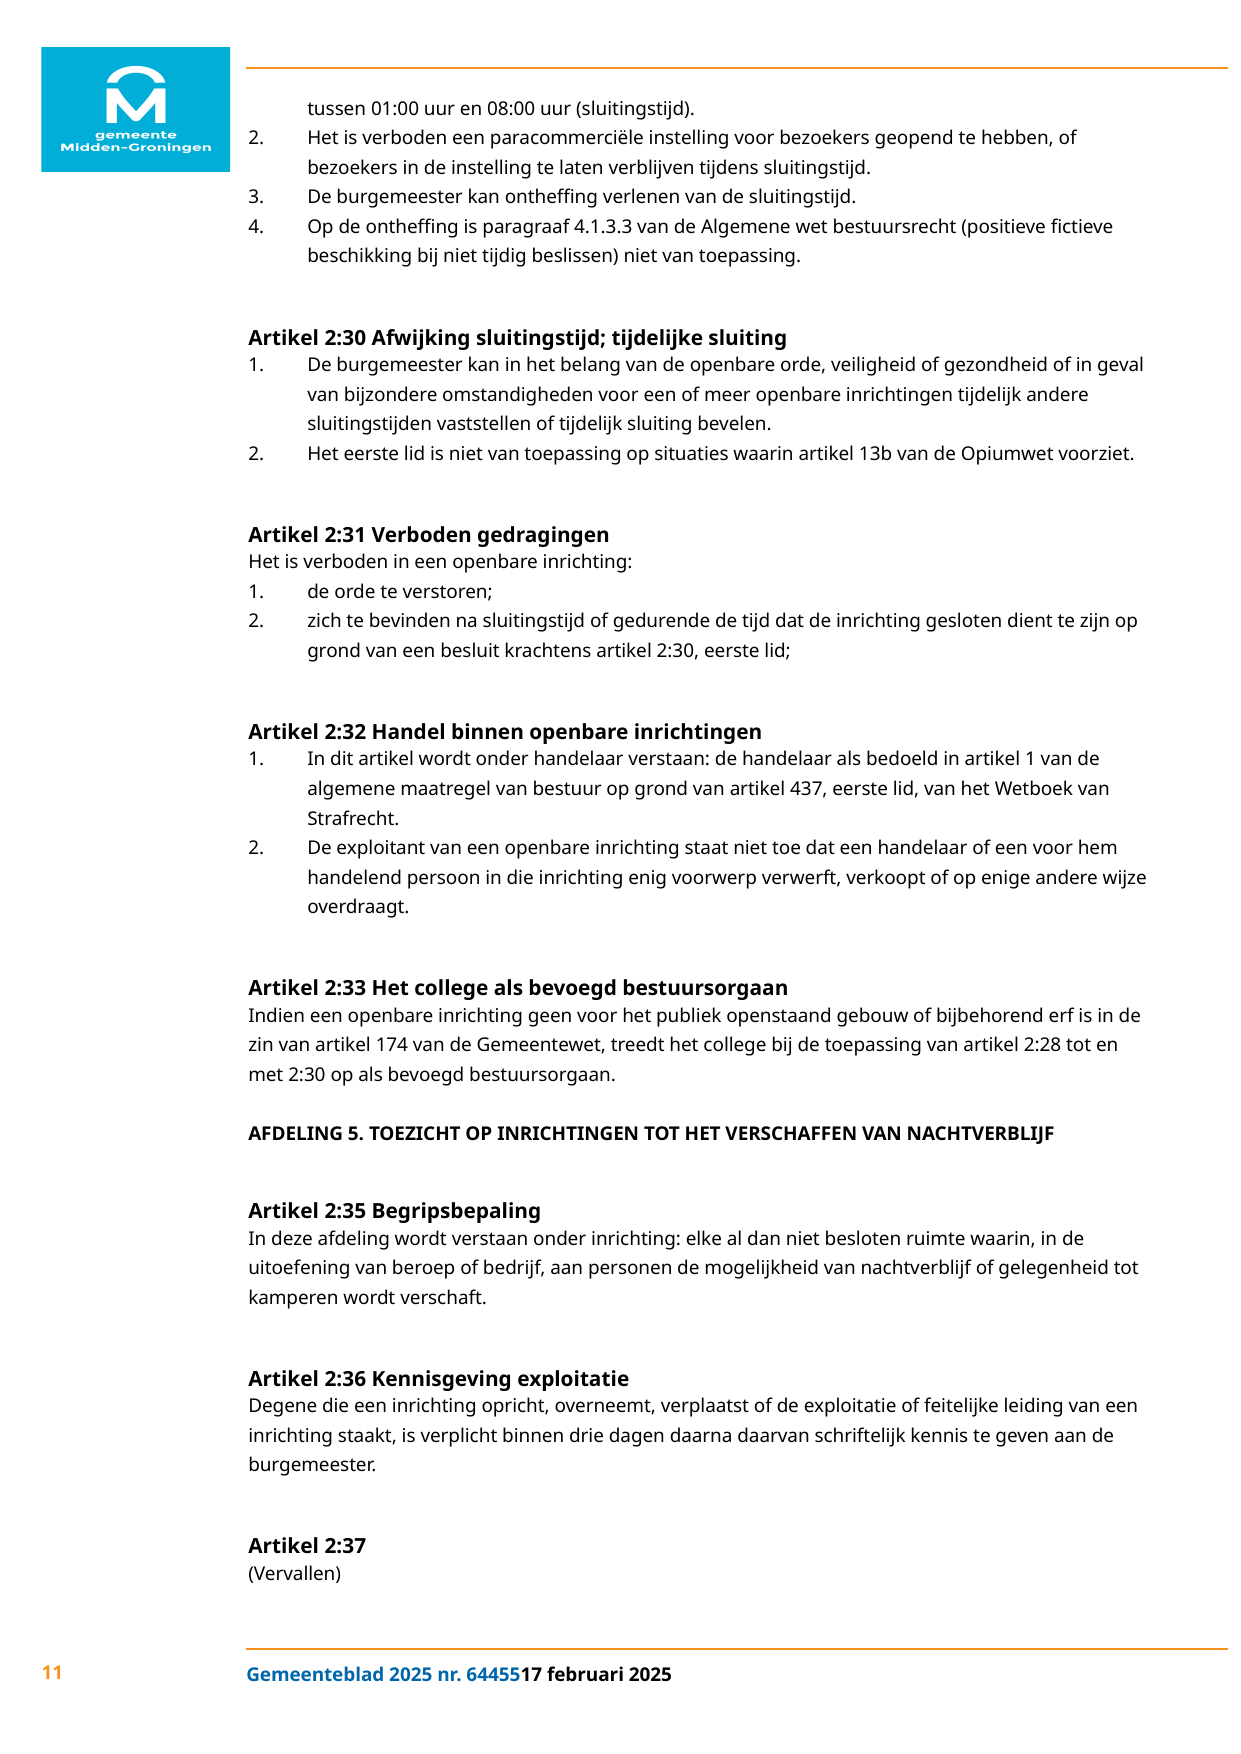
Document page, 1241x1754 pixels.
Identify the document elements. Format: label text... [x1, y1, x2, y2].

text In deze afdeling wordt verstaan onder inrichting: elke al dan niet besloten ruimte waarin, in de uitoefening van beroep of bedrijf, aan personen de mogelijkheid van nachtverblijf of gelegenheid tot kamperen wordt verschaft. [248, 1225, 1152, 1310]
list zich te bevinden na sluitingstijd of gedurende de tijd dat de inrichting gesloten dient te zijn op grond van een besluit krachtens artikel 2:30, eerste lid; [248, 607, 1152, 663]
text Indien een openbare inrichting geen voor het publiek openstaand gebouw of bijbehorend erf is in de zin van artikel 174 van de Gemeentewet, treedt het college bij de toepassing van artikel 2:28 tot en met 2:30 op als bevoegd bestuursorgaan. [248, 1002, 1152, 1087]
list Het is verboden een paracommerciële instelling voor bezoekers geopend te hebben, of bezoekers in de instelling te laten verblijven tijdens sluitingstijd. [248, 124, 1152, 180]
text Artikel 2:30 Afwijking sluitingstijd; tijdelijke sluiting [248, 323, 1152, 351]
text Het is verboden in een openbare inrichting: [248, 548, 1152, 574]
text Artikel 2:33 Het college als bevoegd bestuursorgaan [248, 973, 1152, 1002]
list Het eerste lid is niet van toepassing op situaties waarin artikel 13b van de Opiumwet voorziet. [248, 440, 1152, 466]
text AFDELING 5. TOEZICHT OP INRICHTINGEN TOT HET VERSCHAFFEN VAN NACHTVERBLIJF [248, 1120, 1152, 1146]
text Artikel 2:37 [248, 1532, 1152, 1560]
text Artikel 2:31 Verboden gedragingen [248, 520, 1152, 548]
list De burgemeester kan ontheffing verlenen van de sluitingstijd. [248, 183, 1152, 209]
text Artikel 2:36 Kennisgeving exploitatie [248, 1364, 1152, 1392]
list De burgemeester kan in het belang van de openbare orde, veiligheid of gezondheid of in geval van bijzondere omstandigheden voor een of meer openbare inrichtingen tijdelijk andere sluitingstijden vaststellen of tijdelijk sluiting bevelen. [248, 351, 1152, 436]
text Artikel 2:32 Handel binnen openbare inrichtingen [248, 717, 1152, 746]
text Artikel 2:35 Begripsbepaling [248, 1196, 1152, 1225]
text Degene die een inrichting opricht, overneemt, verplaatst of de exploitatie of feitelijke leiding van een inrichting staakt, is verplicht binnen drie dagen daarna daarvan schriftelijk kennis te geven aan de burgemeester. [248, 1392, 1152, 1477]
picture [108, 66, 164, 82]
list In dit artikel wordt onder handelaar verstaan: de handelaar als bedoeld in artikel 1 van de algemene maatregel van bestuur op grond van artikel 437, eerste lid, van het Wetboek van Strafrecht. [248, 746, 1152, 830]
list de orde te verstoren; [248, 578, 1152, 604]
picture [184, 146, 190, 153]
list tussen 01:00 uur en 08:00 uur (sluitingstijd). [248, 95, 1152, 121]
picture [107, 89, 165, 122]
list De exploitant van een openbare inrichting staat niet toe dat een handelaar of een voor hem handelend persoon in die inrichting enig voorwerp verwerft, verkoopt of op enige andere wijze overdraagt. [248, 834, 1152, 919]
text (Vervallen) [248, 1560, 1152, 1586]
list Op de ontheffing is paragraaf 4.1.3.3 van de Algemene wet bestuursrecht (positieve fictieve beschikking bij niet tijdig beslissen) niet van toepassing. [248, 213, 1152, 268]
